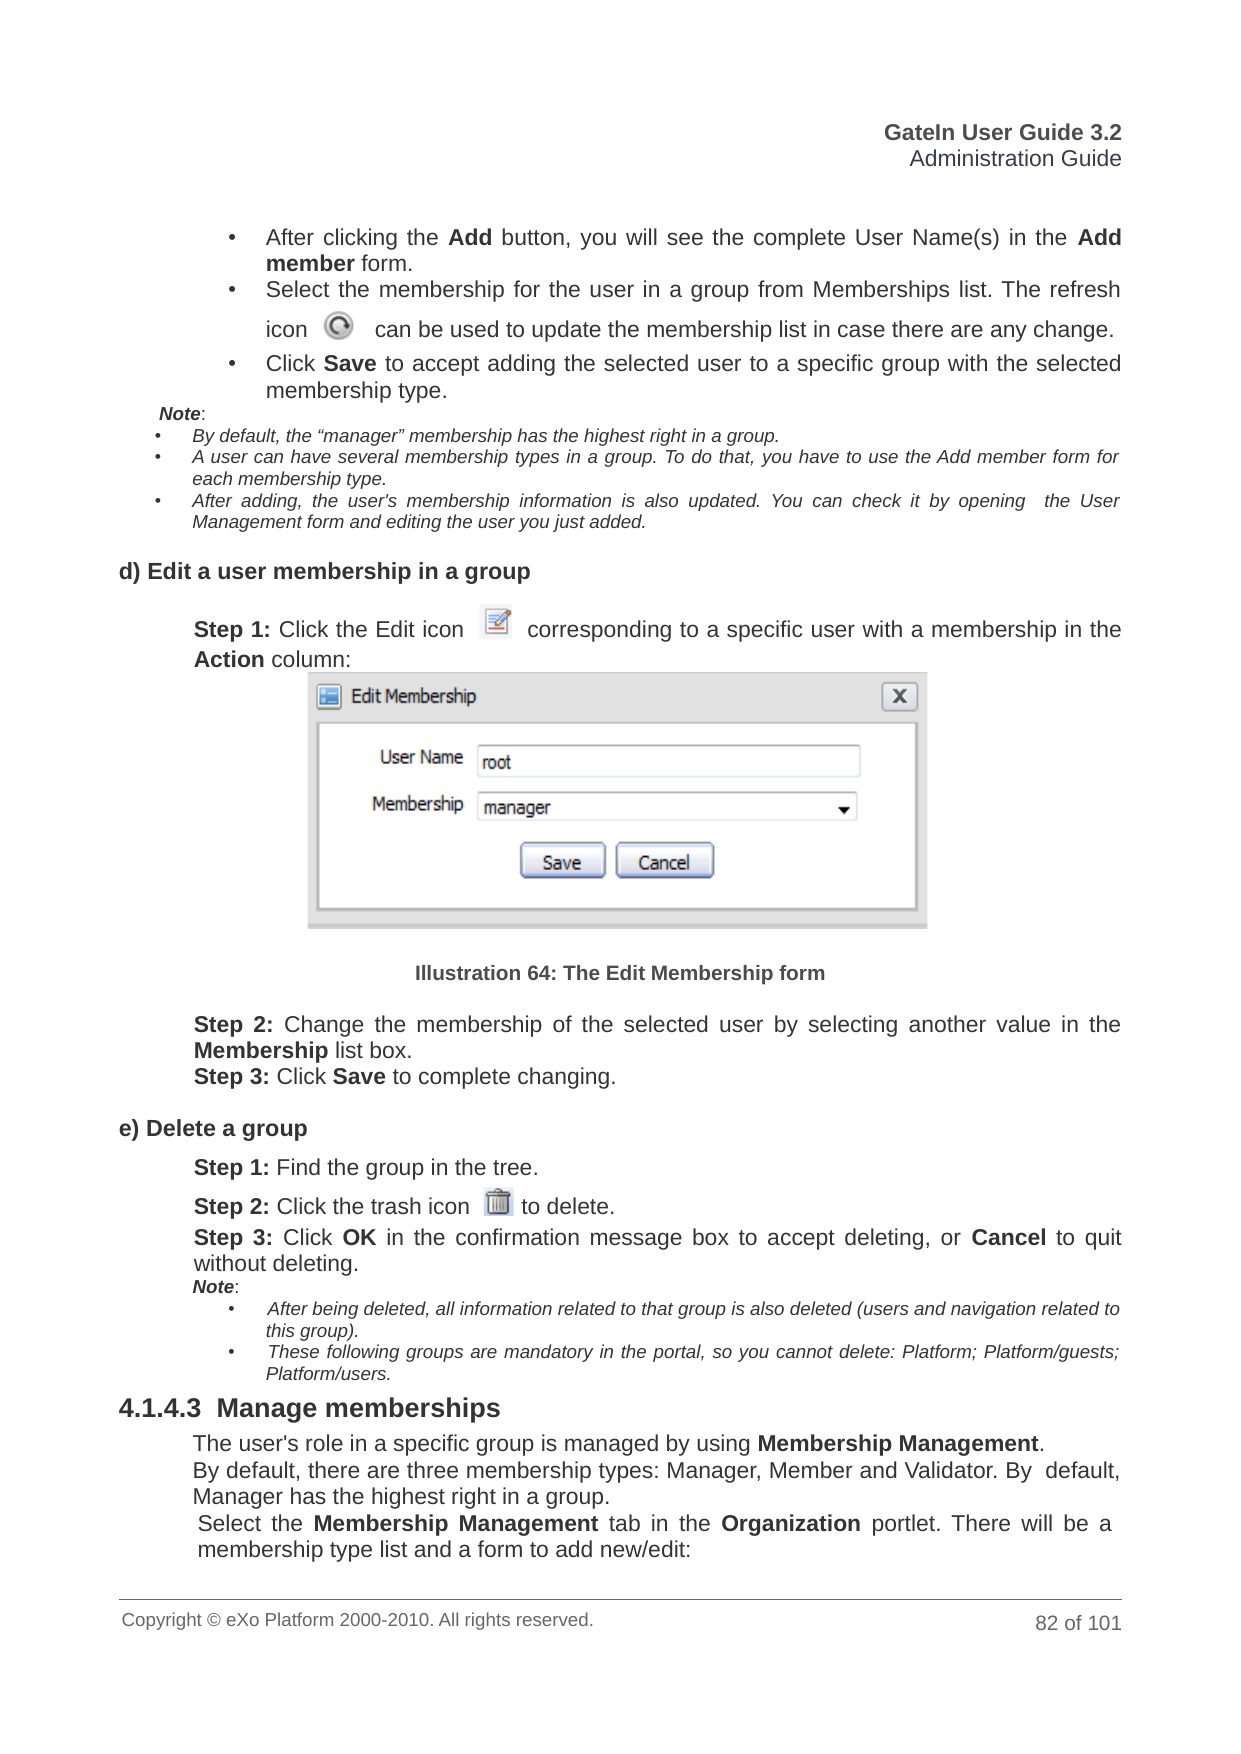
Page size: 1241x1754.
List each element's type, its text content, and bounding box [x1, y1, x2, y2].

list Step 2: Change the membership of the selected user by selecting another value in the Membership list box. [156, 1011, 1122, 1063]
list By default, the “manager” membership has the highest right in a group. [154, 425, 1122, 446]
list Step 1: Click the Edit icon corresponding to a specific user with a membership in the Action column: [156, 597, 1122, 673]
list Click Save to accept adding the selected user to a specific group with the selected membership type. [228, 350, 1122, 403]
list Note: [121, 403, 1122, 425]
list Step 1: Find the group in the tree. [156, 1154, 1122, 1180]
subtitle Manage memberships [118, 1392, 1122, 1423]
picture [483, 1187, 514, 1216]
picture [321, 310, 355, 343]
subtitle Delete a group [118, 1115, 1122, 1141]
list Step 3: Click OK in the confirmation message box to accept deleting, or Cancel to quit without deleting. [156, 1223, 1122, 1276]
text The user's role in a specific group is managed by using Membership Management. [192, 1430, 1122, 1457]
text Select the Membership Management tab in the Organization portlet. There will be a membership type list and a form to add new/edit: [124, 1509, 1122, 1562]
list After adding, the user's membership information is also updated. You can check it by opening the User Management form and editing the user you just added. [154, 489, 1122, 533]
text By default, there are three membership types: Manager, Member and Validator. By default, Manager has the highest right in a group. [192, 1457, 1122, 1509]
picture [479, 604, 513, 639]
list Select the membership for the user in a group from Memberships list. The refresh icon can be used to update the membership list in case there are any change. [228, 276, 1122, 350]
list After being deleted, all information related to that group is also deleted (users and navigation related to this group). [228, 1298, 1122, 1341]
list Step 3: Click Save to complete changing. [156, 1063, 1122, 1090]
list After clicking the Add button, you will see the complete User Name(s) in the Add member form. [228, 223, 1122, 276]
text Note: [192, 1276, 1122, 1298]
picture [307, 672, 928, 929]
subtitle Edit a user membership in a group [118, 558, 1122, 584]
list These following groups are mandatory in the portal, so you cannot delete: Platform; Platform/guests; Platform/users. [228, 1341, 1122, 1384]
list Step 2: Click the trash icon to delete. [156, 1180, 1122, 1223]
list A user can have several membership types in a group. To do that, you have to use the Add member form for each membership type. [154, 446, 1122, 489]
list Illustration 64: The Edit Membership form [308, 929, 933, 984]
